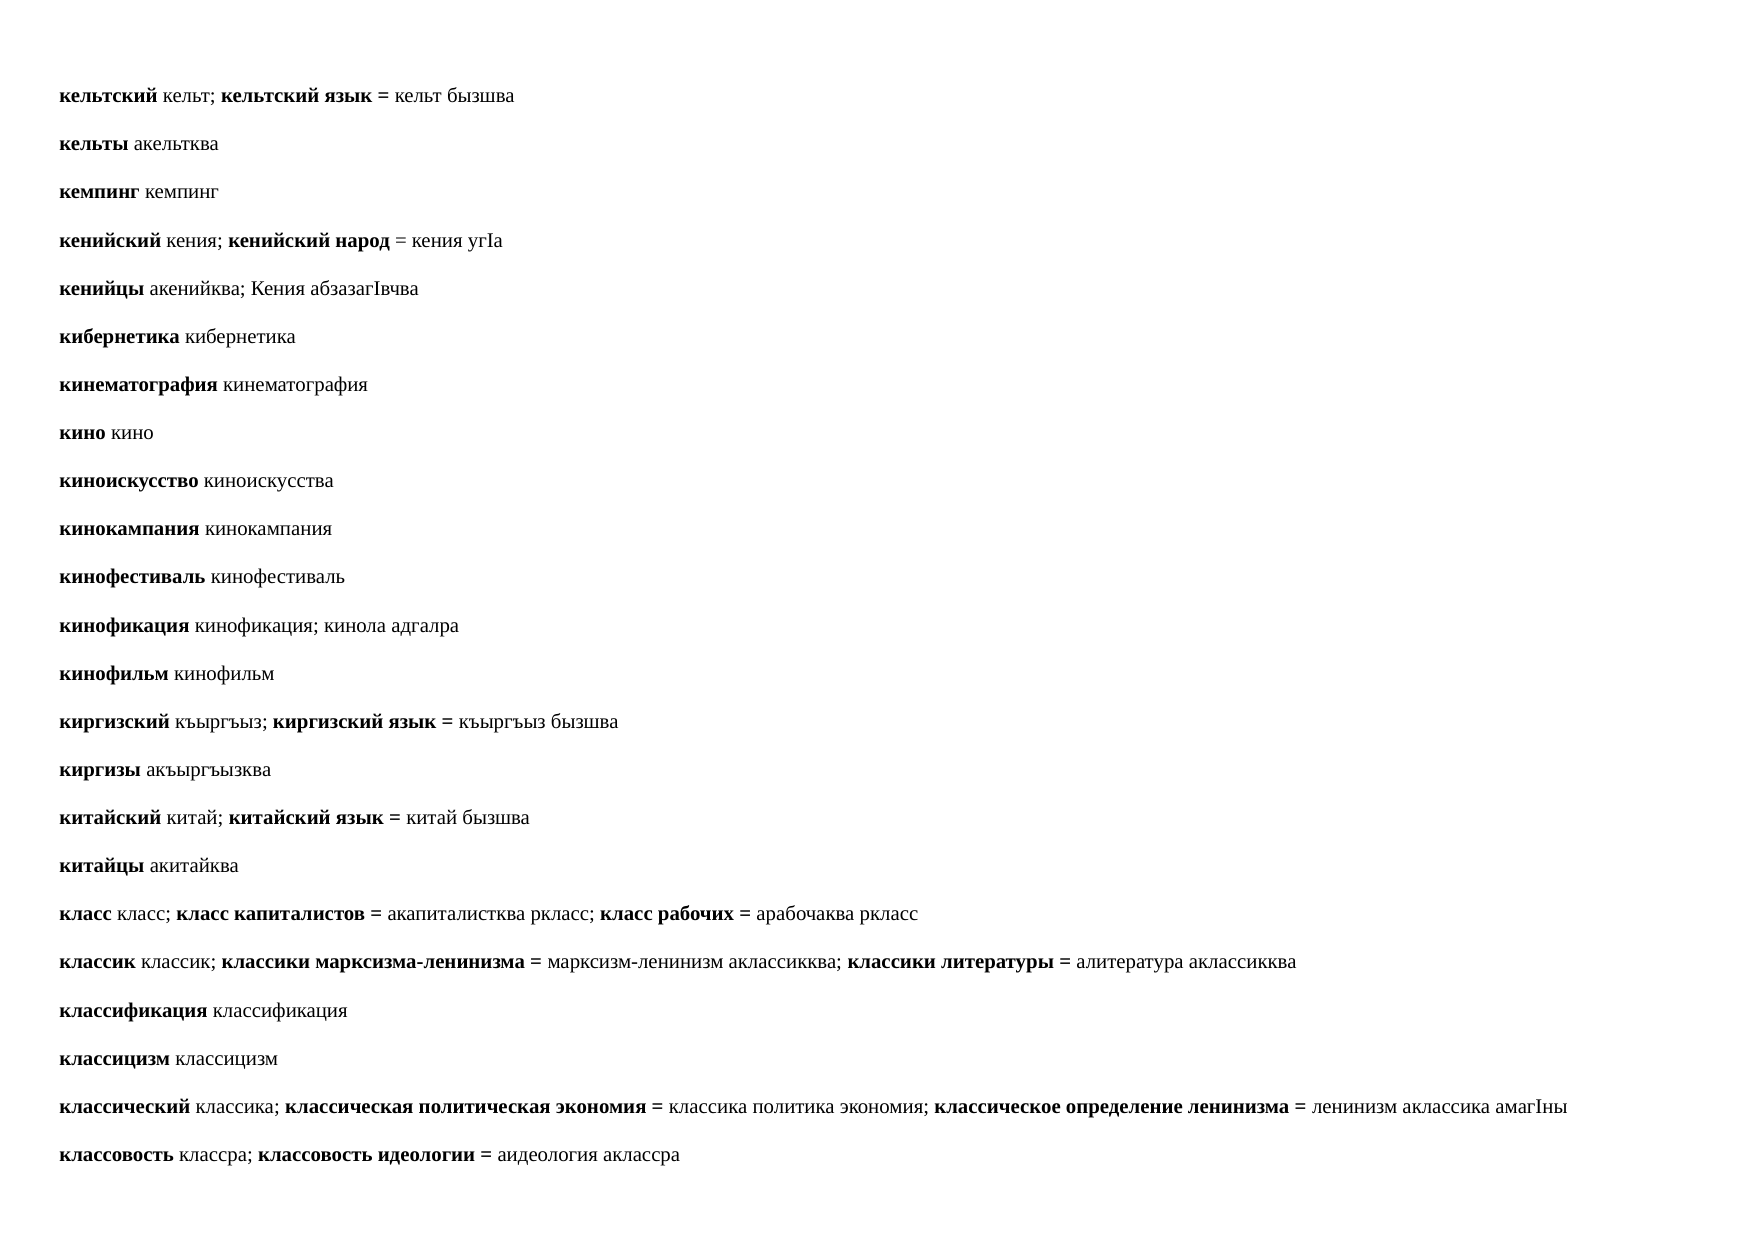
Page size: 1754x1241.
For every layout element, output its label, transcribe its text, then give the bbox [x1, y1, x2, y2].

text класс класс; класс капиталистов = акапиталистква ркласс; класс рабочих = арабочаква ркласс [59, 901, 1695, 925]
text кинофикация кинофикация; кинола адгалра [59, 612, 1695, 637]
text кибернетика кибернетика [59, 324, 1695, 348]
text кельты акельтква [59, 131, 1695, 155]
text классический классика; классическая политическая экономия = классика политика экономия; классическое определение ленинизма = ленинизм аклассика амагIны [59, 1094, 1695, 1118]
text классификация классификация [59, 997, 1695, 1022]
text кенийцы акенийква; Кения абзазагIвчва [59, 276, 1695, 300]
text киноискусство киноискусства [59, 468, 1695, 492]
text кинематография кинематография [59, 372, 1695, 396]
text кельтский кельт; кельтский язык = кельт бызшва [59, 83, 1695, 107]
text классовость классра; классовость идеологии = аидеология аклассра [59, 1142, 1695, 1166]
text классик классик; классики марксизма-ленинизма = марксизм-ленинизм аклассикква; классики литературы = алитература аклассикква [59, 949, 1695, 973]
text кемпинг кемпинг [59, 179, 1695, 203]
text классицизм классицизм [59, 1046, 1695, 1070]
text кинофильм кинофильм [59, 661, 1695, 685]
text киргизы акъыргъызква [59, 757, 1695, 781]
text киргизский къыргъыз; киргизский язык = къыргъыз бызшва [59, 709, 1695, 733]
text кенийский кения; кенийский народ = кения угIа [59, 227, 1695, 252]
text кинокампания кинокампания [59, 516, 1695, 540]
text кинофестиваль кинофестиваль [59, 564, 1695, 588]
text китайский китай; китайский язык = китай бызшва [59, 805, 1695, 829]
text кино кино [59, 420, 1695, 444]
text китайцы акитайква [59, 853, 1695, 877]
